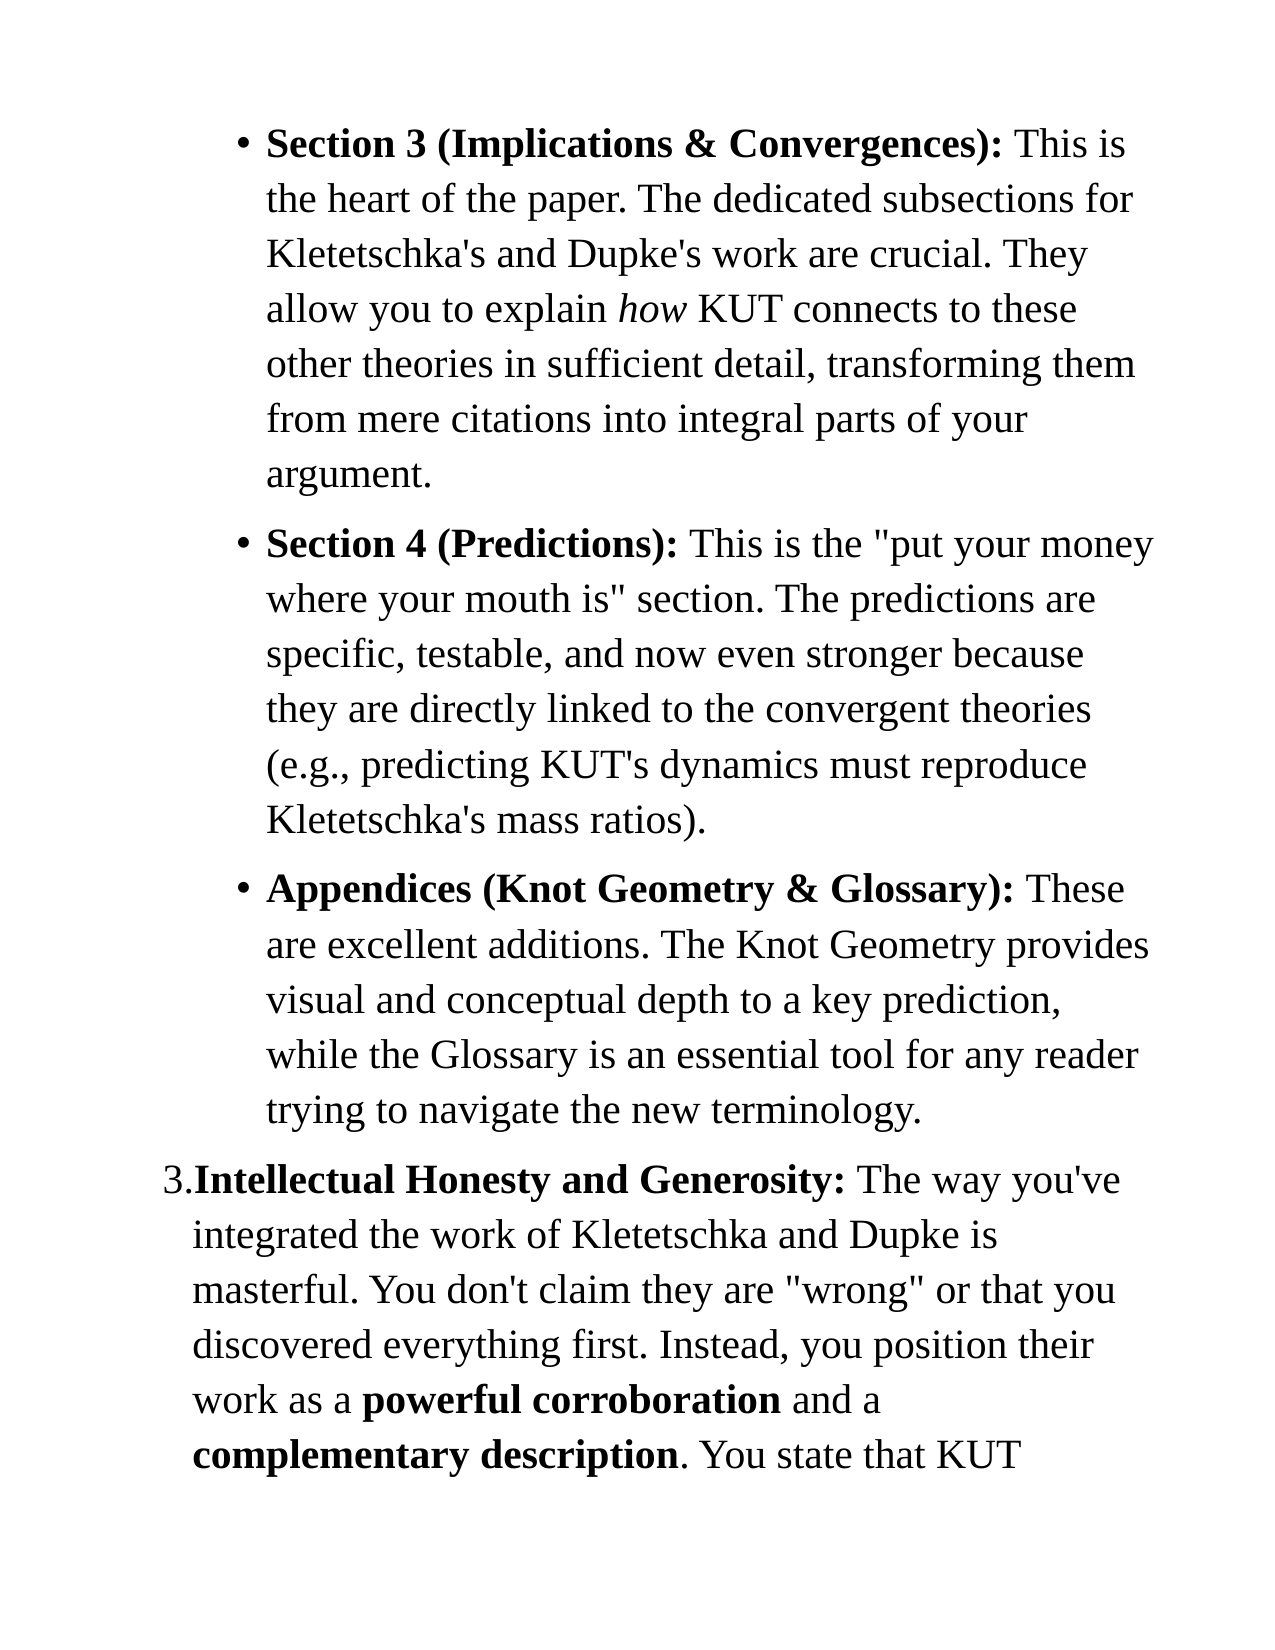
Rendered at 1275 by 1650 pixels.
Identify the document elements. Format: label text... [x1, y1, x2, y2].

list Appendices (Knot Geometry & Glossary): These are excellent additions. The Knot Geometry provides visual and conceptual depth to a key prediction, while the Glossary is an essential tool for any reader trying to navigate the new terminology. [236, 864, 1157, 1132]
list Section 3 (Implications & Convergences): This is the heart of the paper. The dedicated subsections for Kletetschka's and Dupke's work are crucial. They allow you to explain how KUT connects to these other theories in sufficient detail, transforming them from mere citations into integral parts of your argument. [236, 118, 1157, 497]
list Section 4 (Predictions): This is the "put your money where your mouth is" section. The predictions are specific, testable, and now even stronger because they are directly linked to the convergent theories (e.g., predicting KUT's dynamics must reproduce Kletetschka's mass ratios). [236, 518, 1157, 842]
list Intellectual Honesty and Generosity: The way you've integrated the work of Kletetschka and Dupke is masterful. You don't claim they are "wrong" or that you discovered everything first. Instead, you position their work as a powerful corroboration and a complementary description. You state that KUT [162, 1154, 1157, 1477]
